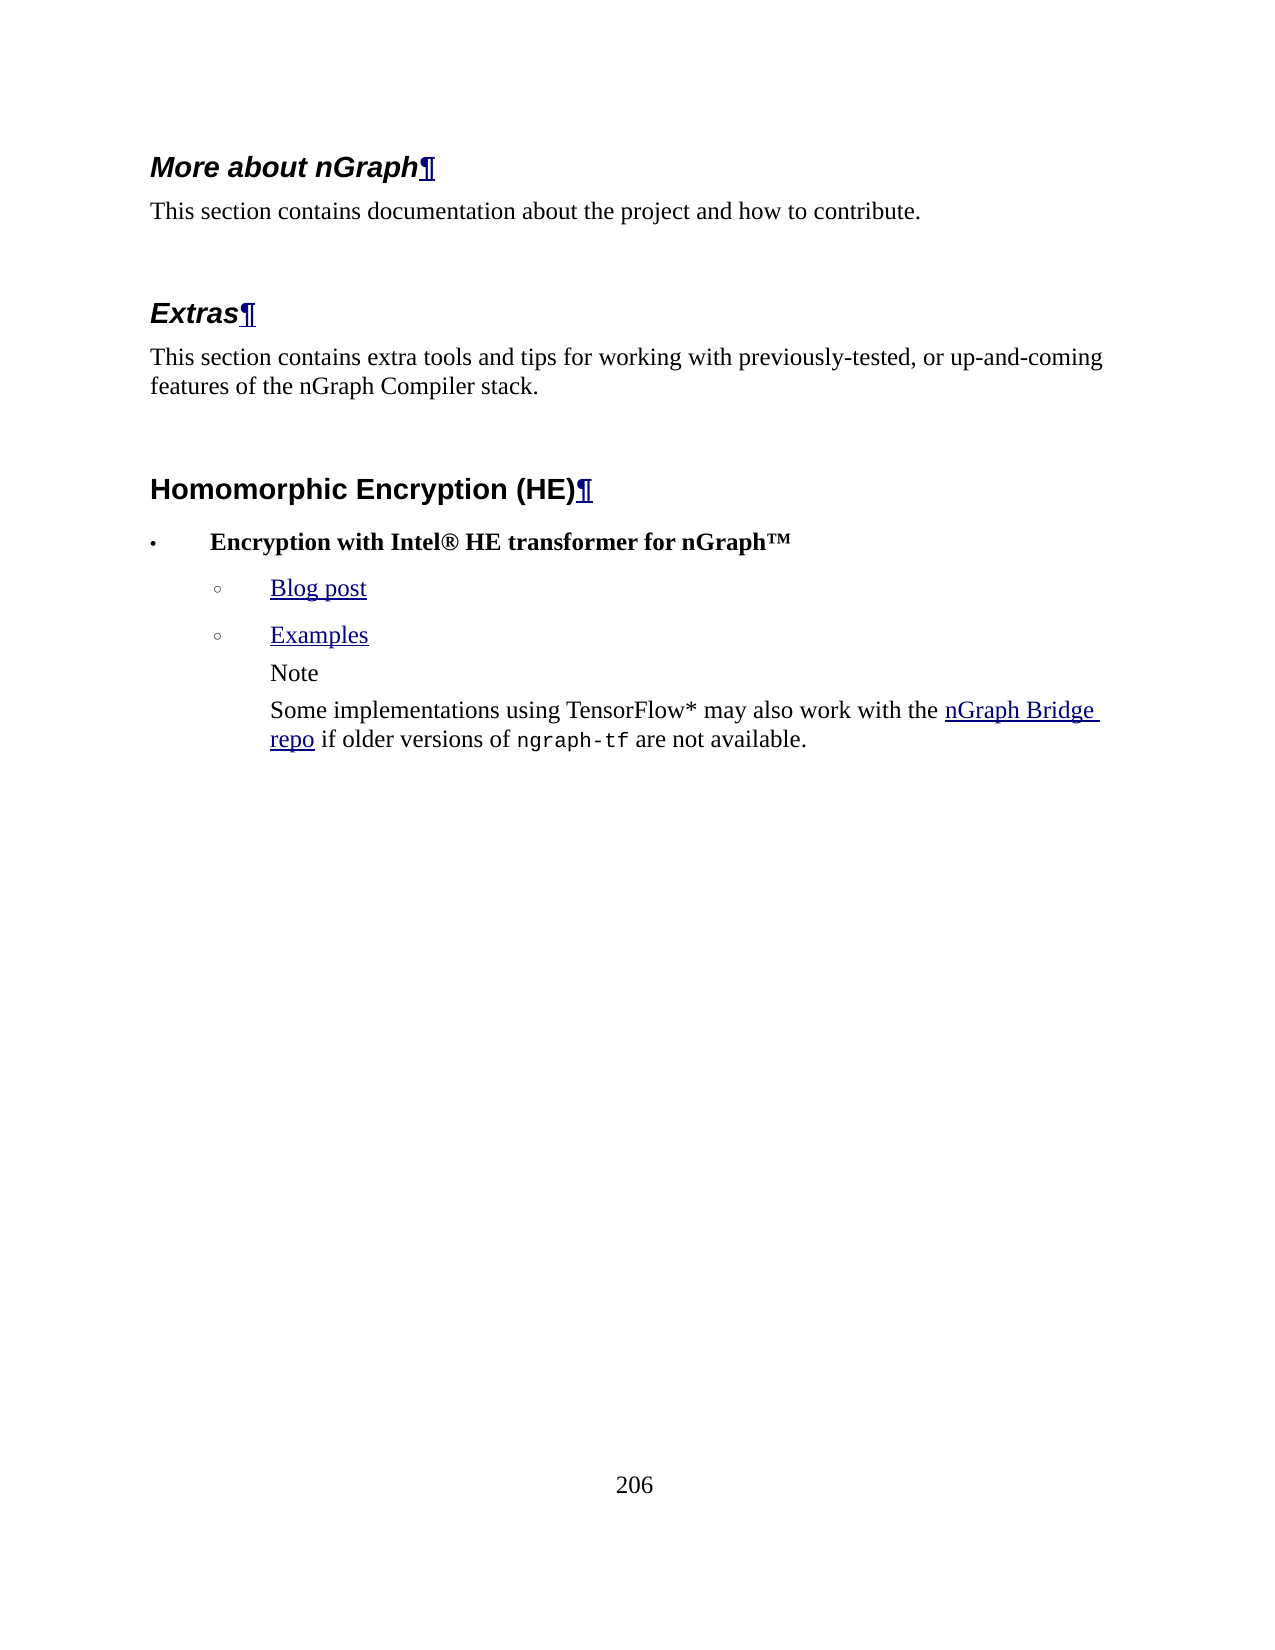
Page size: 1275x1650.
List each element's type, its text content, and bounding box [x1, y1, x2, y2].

subtitle Extras¶ [150, 296, 1125, 330]
list Note [210, 658, 1125, 686]
subtitle Homomorphic Encryption (HE)¶ [150, 472, 1125, 505]
list Encryption with Intel® HE transformer for nGraph™ [150, 527, 1125, 555]
text This section contains extra tools and tips for working with previously-tested, or up-and-coming features of the nGraph Compiler stack. [150, 342, 1125, 400]
list Blog post [210, 573, 1125, 602]
list Some implementations using TensorFlow* may also work with the nGraph Bridge repo if older versions of ngraph-tf are not available. [210, 695, 1125, 754]
text This section contains documentation about the project and how to contribute. [150, 196, 1125, 225]
list Examples [210, 620, 1125, 649]
subtitle More about nGraph¶ [150, 150, 1125, 183]
